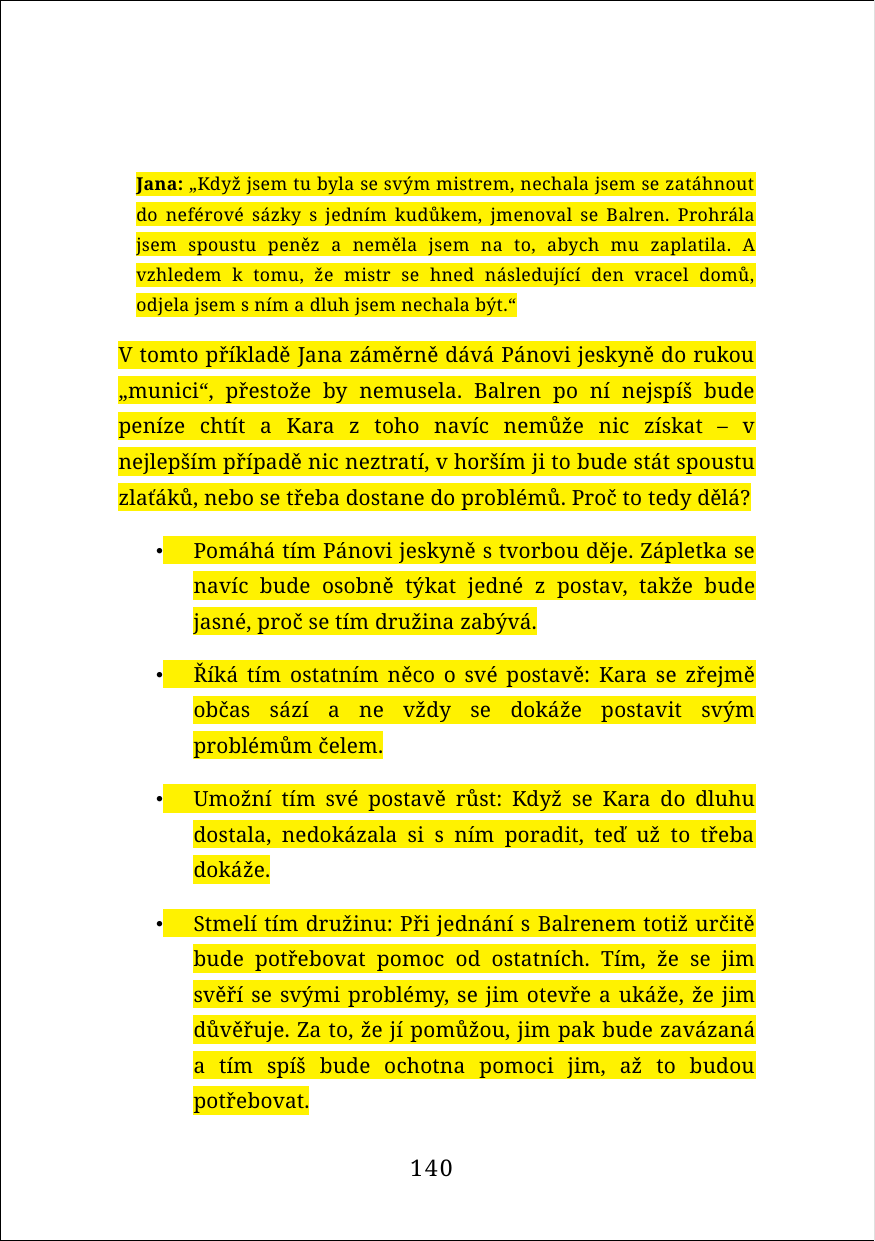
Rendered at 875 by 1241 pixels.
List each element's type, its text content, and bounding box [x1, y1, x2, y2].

list Umožní tím své postavě růst: Když se Kara do dluhu dostala, nedokázala si s ním poradit, teď už to třeba dokáže. [156, 784, 756, 884]
text V tomto příkladě Jana záměrně dává Pánovi jeskyně do rukou „munici“, přestože by nemusela. Balren po ní nejspíš bude peníze chtít a Kara z toho navíc nemůže nic získat – v nejlepším případě nic neztratí, v horším ji to bude stát spoustu zlaťáků, nebo se třeba dostane do problémů. Proč to tedy dělá? [118, 341, 756, 511]
list Říká tím ostatním něco o své postavě: Kara se zřejmě občas sází a ne vždy se dokáže postavit svým problémům čelem. [156, 660, 756, 759]
list Stmelí tím družinu: Při jednání s Balrenem totiž určitě bude potřebovat pomoc od ostatních. Tím, že se jim svěří se svými problémy, se jim otevře a ukáže, že jim důvěřuje. Za to, že jí pomůžou, jim pak bude zavázaná a tím spíš bude ochotna pomoci jim, až to budou potřebovat. [156, 909, 756, 1115]
text Jana: „Když jsem tu byla se svým mistrem, nechala jsem se zatáhnout do neférové sázky s jedním kudůkem, jmenoval se Balren. Prohrála jsem spoustu peněz a neměla jsem na to, abych mu zaplatila. A vzhledem k tomu, že mistr se hned následující den vracel domů, odjela jsem s ním a dluh jsem nechala být.“ [136, 172, 756, 317]
list Pomáhá tím Pánovi jeskyně s tvorbou děje. Zápletka se navíc bude osobně týkat jedné z postav, takže bude jasné, proč se tím družina zabývá. [156, 536, 756, 635]
